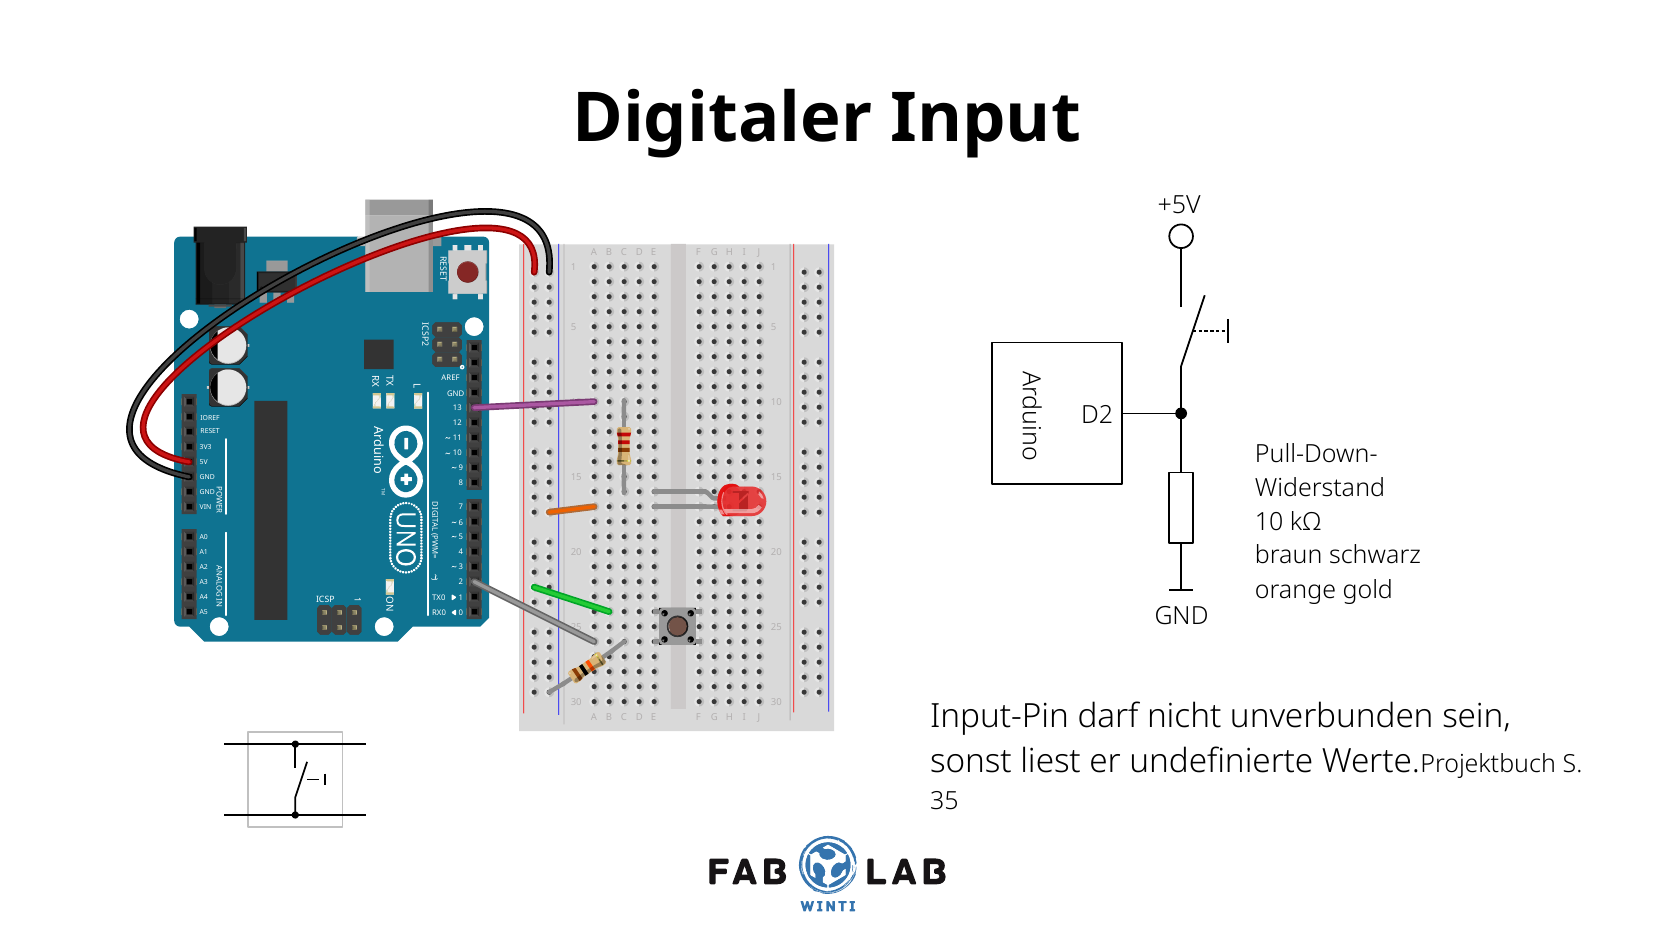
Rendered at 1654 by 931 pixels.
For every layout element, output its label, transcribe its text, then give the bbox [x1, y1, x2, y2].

text_box Input-Pin darf nicht unverbunden sein, sonst liest er undefinierte Werte. Projektbuch S. 35 [915, 684, 1607, 779]
text_box Pull-Down- Widerstand 10 kΩ braun schwarz orange gold [1240, 427, 1458, 592]
text_box D2 [1050, 389, 1121, 435]
text_box [291, 740, 299, 748]
picture [118, 198, 835, 732]
text_box [1175, 407, 1188, 420]
text_box Arduino [1012, 356, 1058, 473]
text_box [291, 811, 299, 819]
title Digitaler Input [82, 37, 1571, 193]
text_box D2 [1123, 414, 1128, 435]
text_box D2 [1123, 389, 1128, 413]
text_box GND [1139, 590, 1227, 635]
text_box +5V [1141, 179, 1217, 225]
